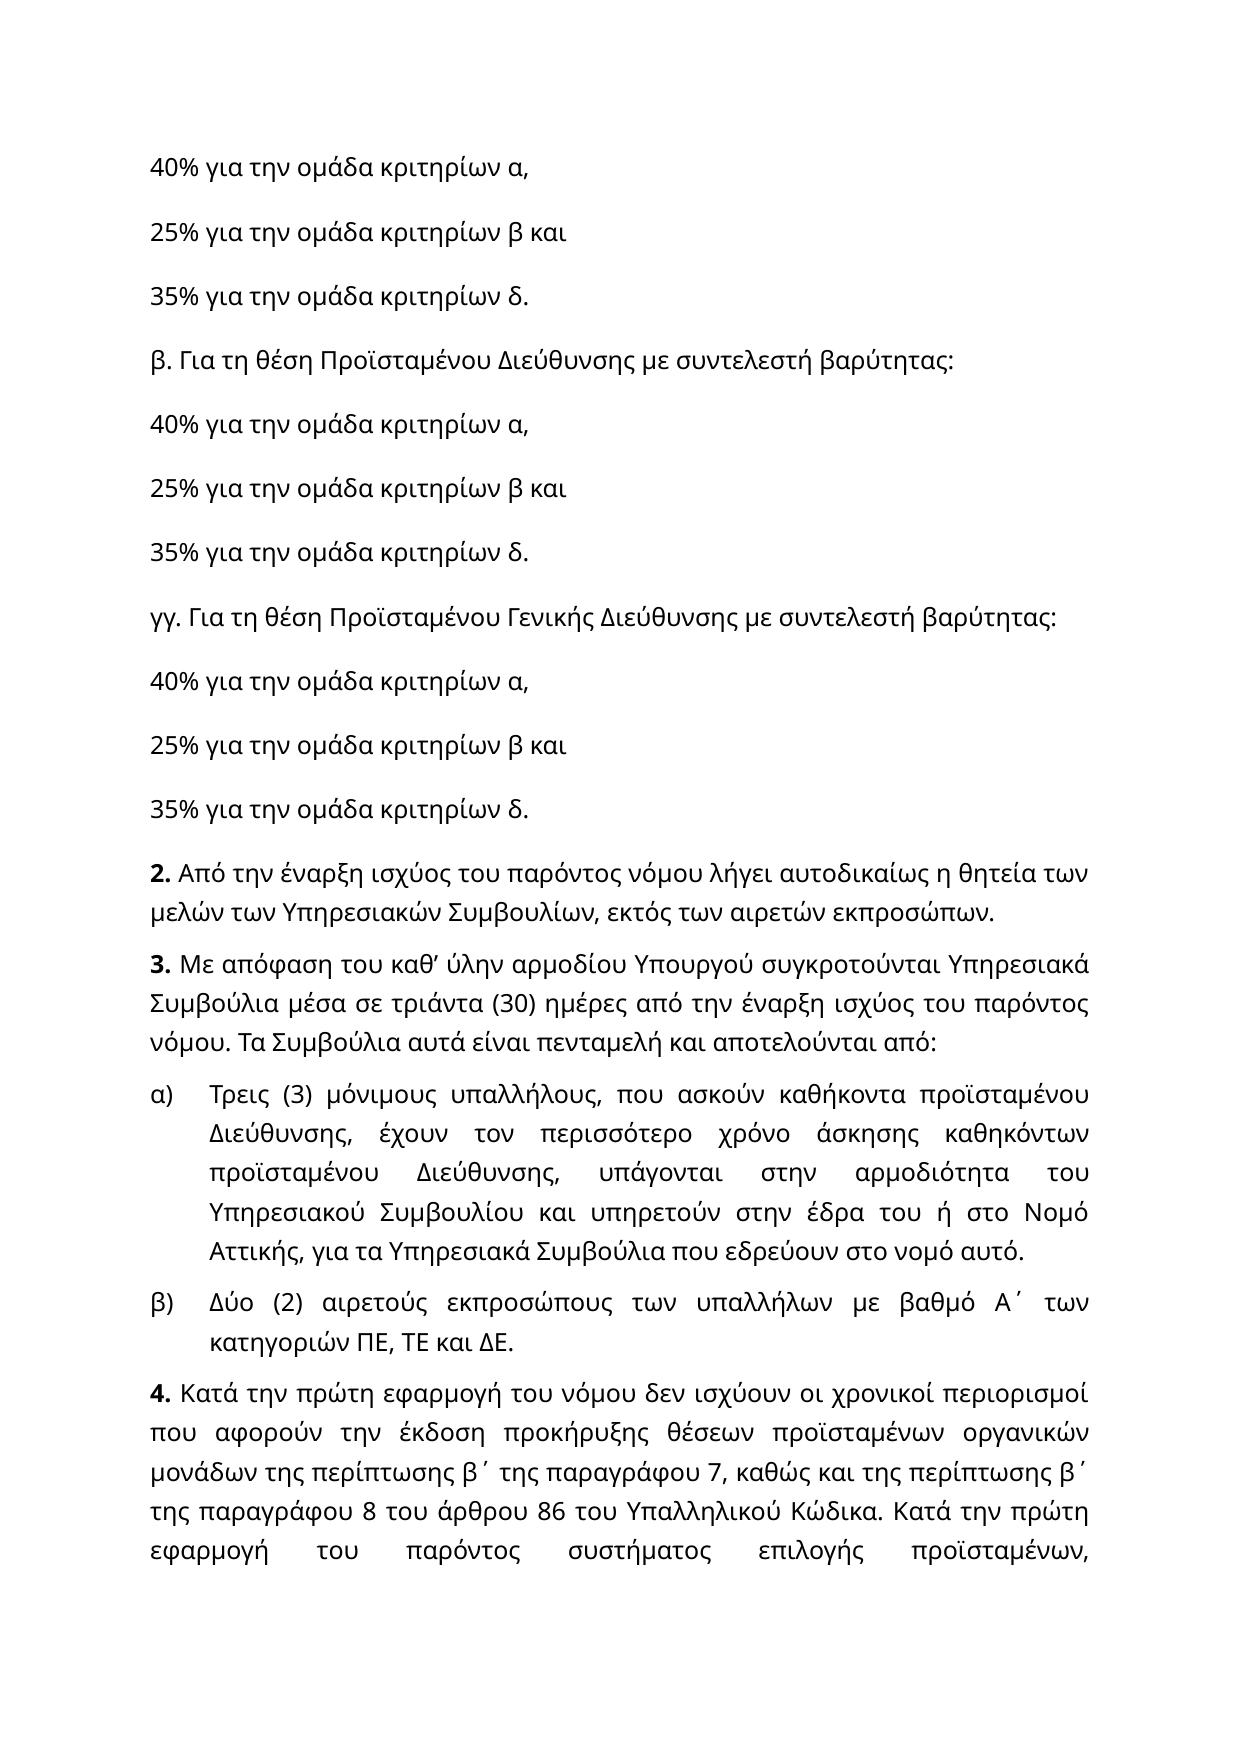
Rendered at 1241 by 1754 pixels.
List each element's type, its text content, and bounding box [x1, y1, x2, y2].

text 35% για την ομάδα κριτηρίων δ. [150, 535, 1090, 569]
text 3. Με απόφαση του καθ’ ύλην αρμοδίου Υπουργού συγκροτούνται Υπηρεσιακά Συμβούλια μέσα σε τριάντα (30) ημέρες από την έναρξη ισχύος του παρόντος νόμου. Τα Συμβούλια αυτά είναι πενταμελή και αποτελούνται από: [150, 947, 1090, 1059]
text β. Για τη θέση Προϊσταμένου Διεύθυνσης με συντελεστή βαρύτητας: [150, 342, 1090, 377]
text 25% για την ομάδα κριτηρίων β και [150, 214, 1090, 248]
text 35% για την ομάδα κριτηρίων δ. [150, 278, 1090, 312]
text γγ. Για τη θέση Προϊσταμένου Γενικής Διεύθυνσης με συντελεστή βαρύτητας: [150, 599, 1090, 633]
list α) Τρεις (3) μόνιμους υπαλλήλους, που ασκούν καθήκοντα προϊσταμένου Διεύθυνσης, έχουν τον περισσότερο χρόνο άσκησης καθηκόντων προϊσταμένου Διεύθυνσης, υπάγονται στην αρμοδιότητα του Υπηρεσιακού Συμβουλίου και υπηρετούν στην έδρα του ή στο Νομό Αττικής, για τα Υπηρεσιακά Συμβούλια που εδρεύουν στο νομό αυτό. [150, 1077, 1090, 1267]
text 40% για την ομάδα κριτηρίων α, [150, 150, 1090, 184]
text 4. Κατά την πρώτη εφαρμογή του νόμου δεν ισχύουν οι χρονικοί περιορισμοί που αφορούν την έκδοση προκήρυξης θέσεων προϊσταμένων οργανικών μονάδων της περίπτωσης β΄ της παραγράφου 7, καθώς και της περίπτωσης β΄ της παραγράφου 8 του άρθρου 86 του Υπαλληλικού Κώδικα. Κατά την πρώτη εφαρμογή του παρόντος συστήματος επιλογής προϊσταμένων, [150, 1376, 1090, 1567]
text 25% για την ομάδα κριτηρίων β και [150, 471, 1090, 505]
text 25% για την ομάδα κριτηρίων β και [150, 727, 1090, 762]
text 40% για την ομάδα κριτηρίων α, [150, 407, 1090, 441]
text 40% για την ομάδα κριτηρίων α, [150, 663, 1090, 697]
text 2. Από την έναρξη ισχύος του παρόντος νόμου λήγει αυτοδικαίως η θητεία των μελών των Υπηρεσιακών Συμβουλίων, εκτός των αιρετών εκπροσώπων. [150, 856, 1090, 929]
list β) Δύο (2) αιρετούς εκπροσώπους των υπαλλήλων με βαθμό Α΄ των κατηγοριών ΠΕ, TE και ΔΕ. [150, 1285, 1090, 1358]
text 35% για την ομάδα κριτηρίων δ. [150, 792, 1090, 826]
